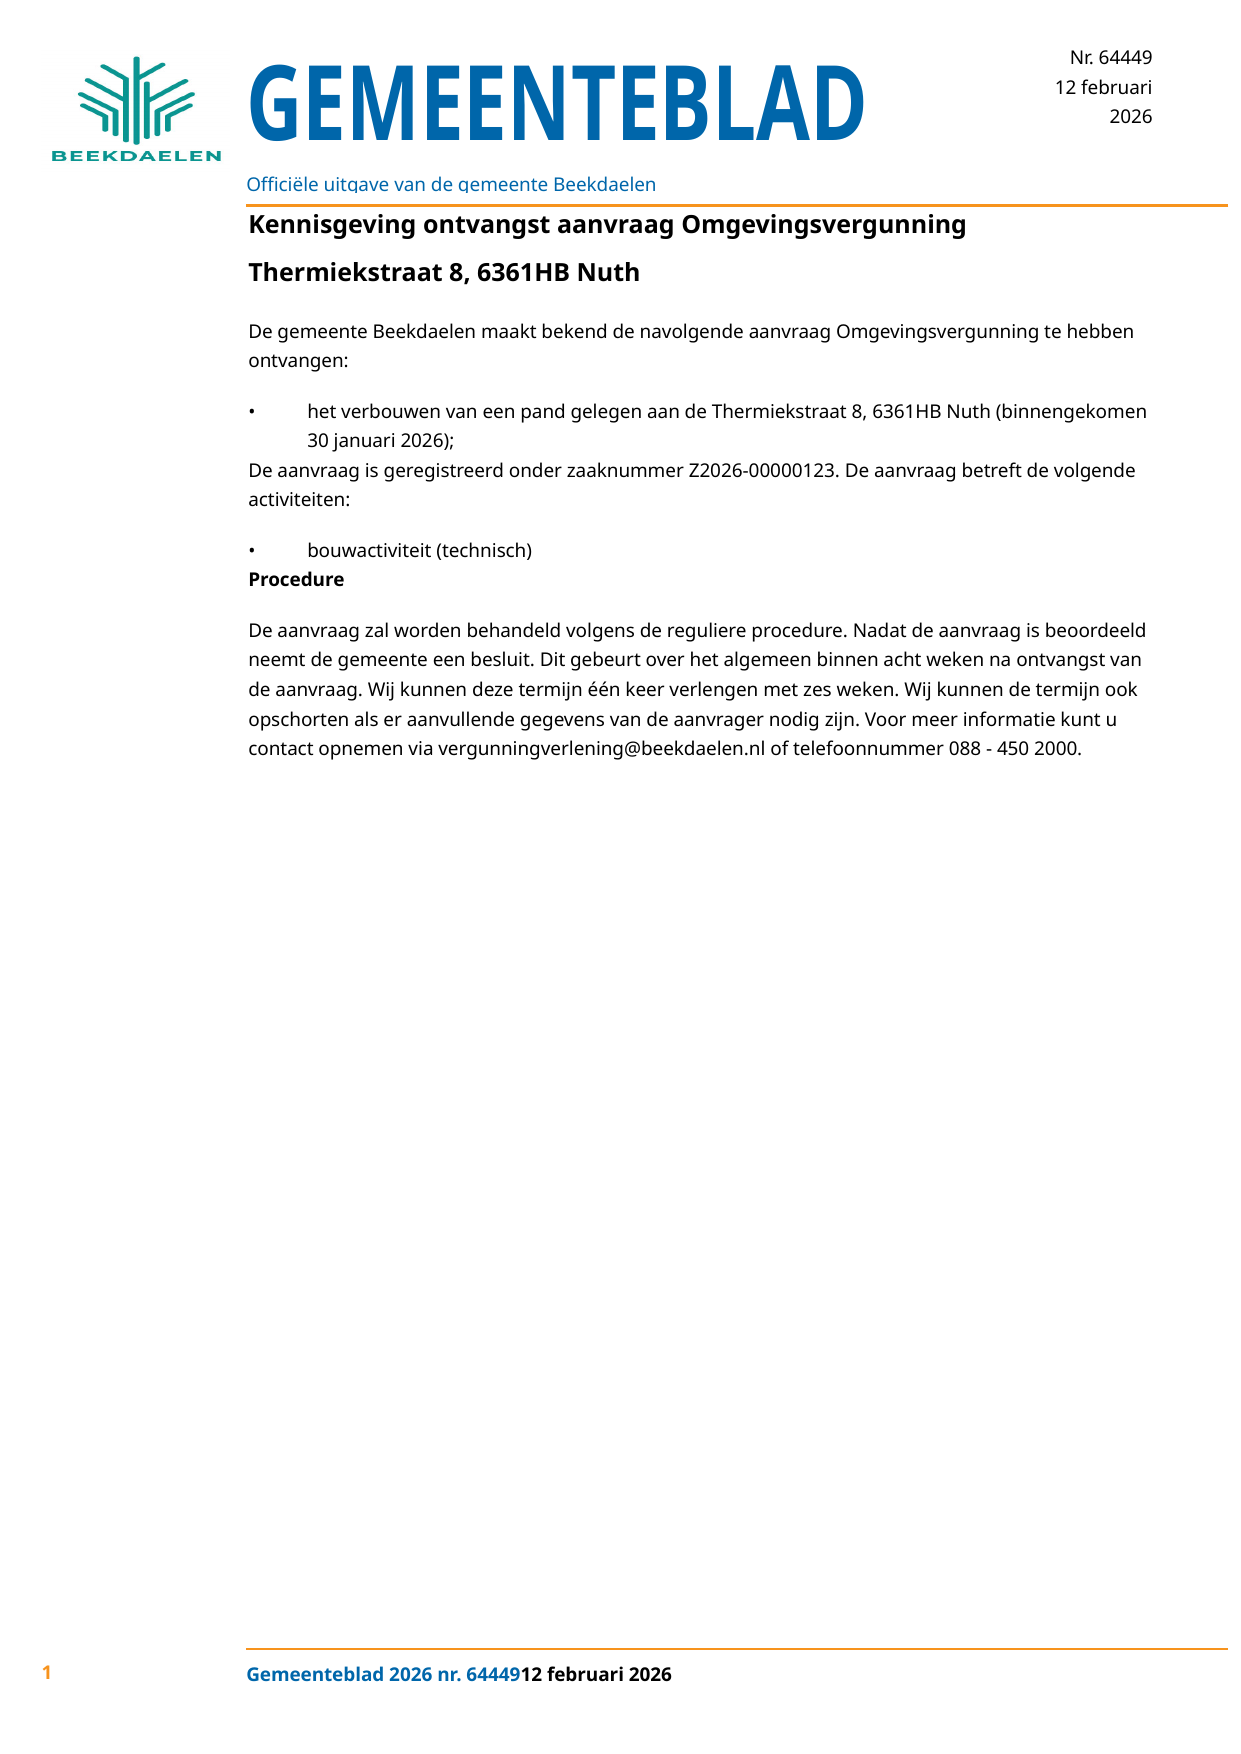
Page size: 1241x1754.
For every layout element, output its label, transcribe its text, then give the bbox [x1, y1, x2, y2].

picture [41, 47, 231, 172]
text De aanvraag zal worden behandeld volgens de reguliere procedure. Nadat de aanvraag is beoordeeld neemt de gemeente een besluit. Dit gebeurt over het algemeen binnen acht weken na ontvangst van de aanvraag. Wij kunnen deze termijn één keer verlengen met zes weken. Wij kunnen de termijn ook opschorten als er aanvullende gegevens van de aanvrager nodig zijn. Voor meer informatie kunt u contact opnemen via vergunningverlening@beekdaelen.nl of telefoonnummer 088 - 450 2000. [248, 617, 1152, 761]
list bouwactiviteit (technisch) [248, 537, 1152, 563]
text Procedure [248, 567, 1152, 592]
list het verbouwen van een pand gelegen aan de Thermiekstraat 8, 6361HB Nuth (binnengekomen 30 januari 2026); [248, 398, 1152, 453]
text De gemeente Beekdaelen maakt bekend de navolgende aanvraag Omgevingsvergunning te hebben ontvangen: [248, 318, 1152, 373]
text De aanvraag is geregistreerd onder zaaknummer Z2026-00000123. De aanvraag betreft de volgende activiteiten: [248, 457, 1152, 512]
text Kennisgeving ontvangst aanvraag Omgevingsvergunning Thermiekstraat 8, 6361HB Nuth [248, 207, 1152, 288]
